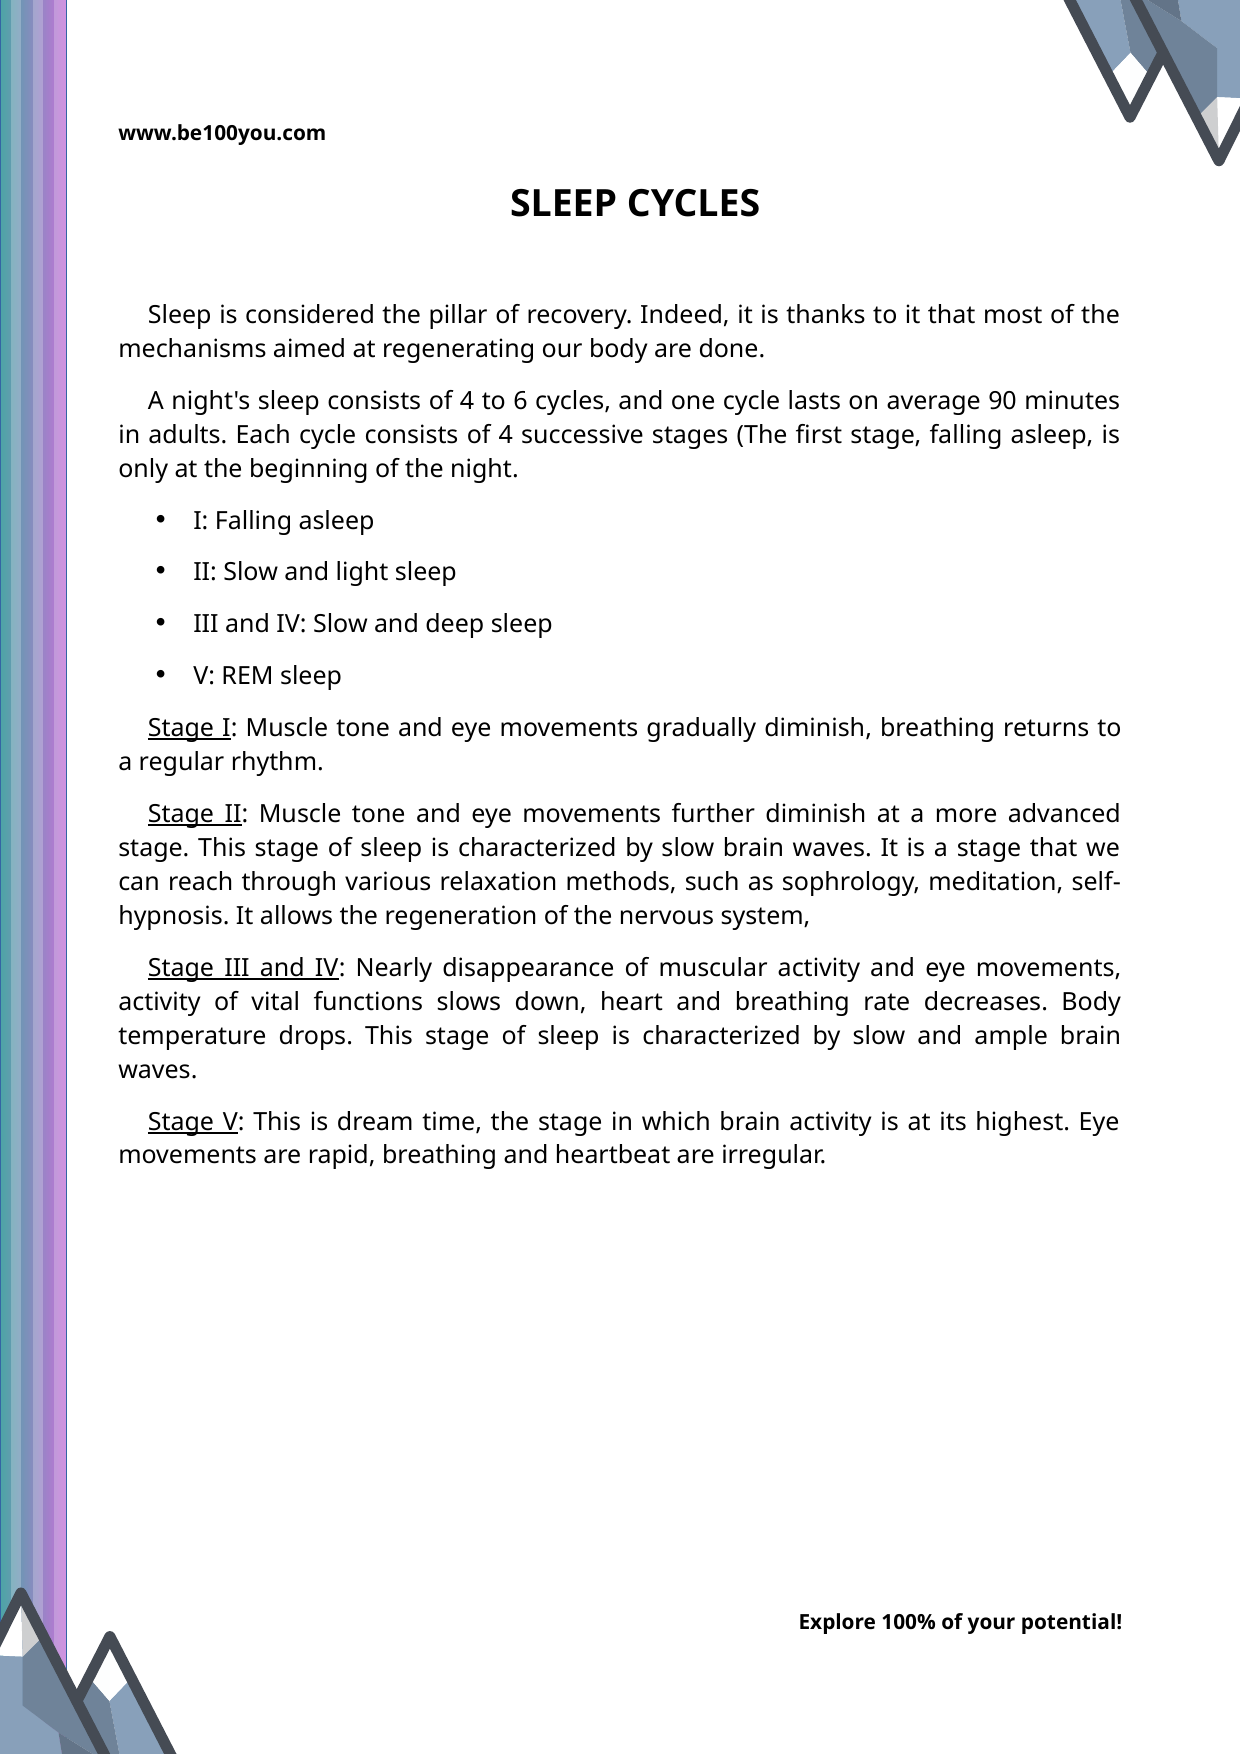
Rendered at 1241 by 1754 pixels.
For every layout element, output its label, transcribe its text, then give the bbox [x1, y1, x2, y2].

text Sleep is considered the pillar of recovery. Indeed, it is thanks to it that most of the mechanisms aimed at regenerating our body are done. [118, 297, 1122, 365]
text SLEEP CYCLES [118, 176, 1122, 227]
text Stage II: Muscle tone and eye movements further diminish at a more advanced stage. This stage of sleep is characterized by slow brain waves. It is a stage that we can reach through various relaxation methods, such as sophrology, meditation, self-hypnosis. It allows the regeneration of the nervous system, [118, 795, 1122, 931]
list III and IV: Slow and deep sleep [156, 606, 1122, 640]
list II: Slow and light sleep [156, 554, 1122, 588]
list V: REM sleep [156, 658, 1122, 692]
text A night's sleep consists of 4 to 6 cycles, and one cycle lasts on average 90 minutes in adults. Each cycle consists of 4 successive stages (The first stage, falling asleep, is only at the beginning of the night. [118, 382, 1122, 484]
list I: Falling asleep [156, 502, 1122, 536]
text Stage V: This is dream time, the stage in which brain activity is at its highest. Eye movements are rapid, breathing and heartbeat are irregular. [118, 1103, 1122, 1171]
text Stage III and IV: Nearly disappearance of muscular activity and eye movements, activity of vital functions slows down, heart and breathing rate decreases. Body temperature drops. This stage of sleep is characterized by slow and ample brain waves. [118, 949, 1122, 1085]
text Stage I: Muscle tone and eye movements gradually diminish, breathing returns to a regular rhythm. [118, 709, 1122, 777]
